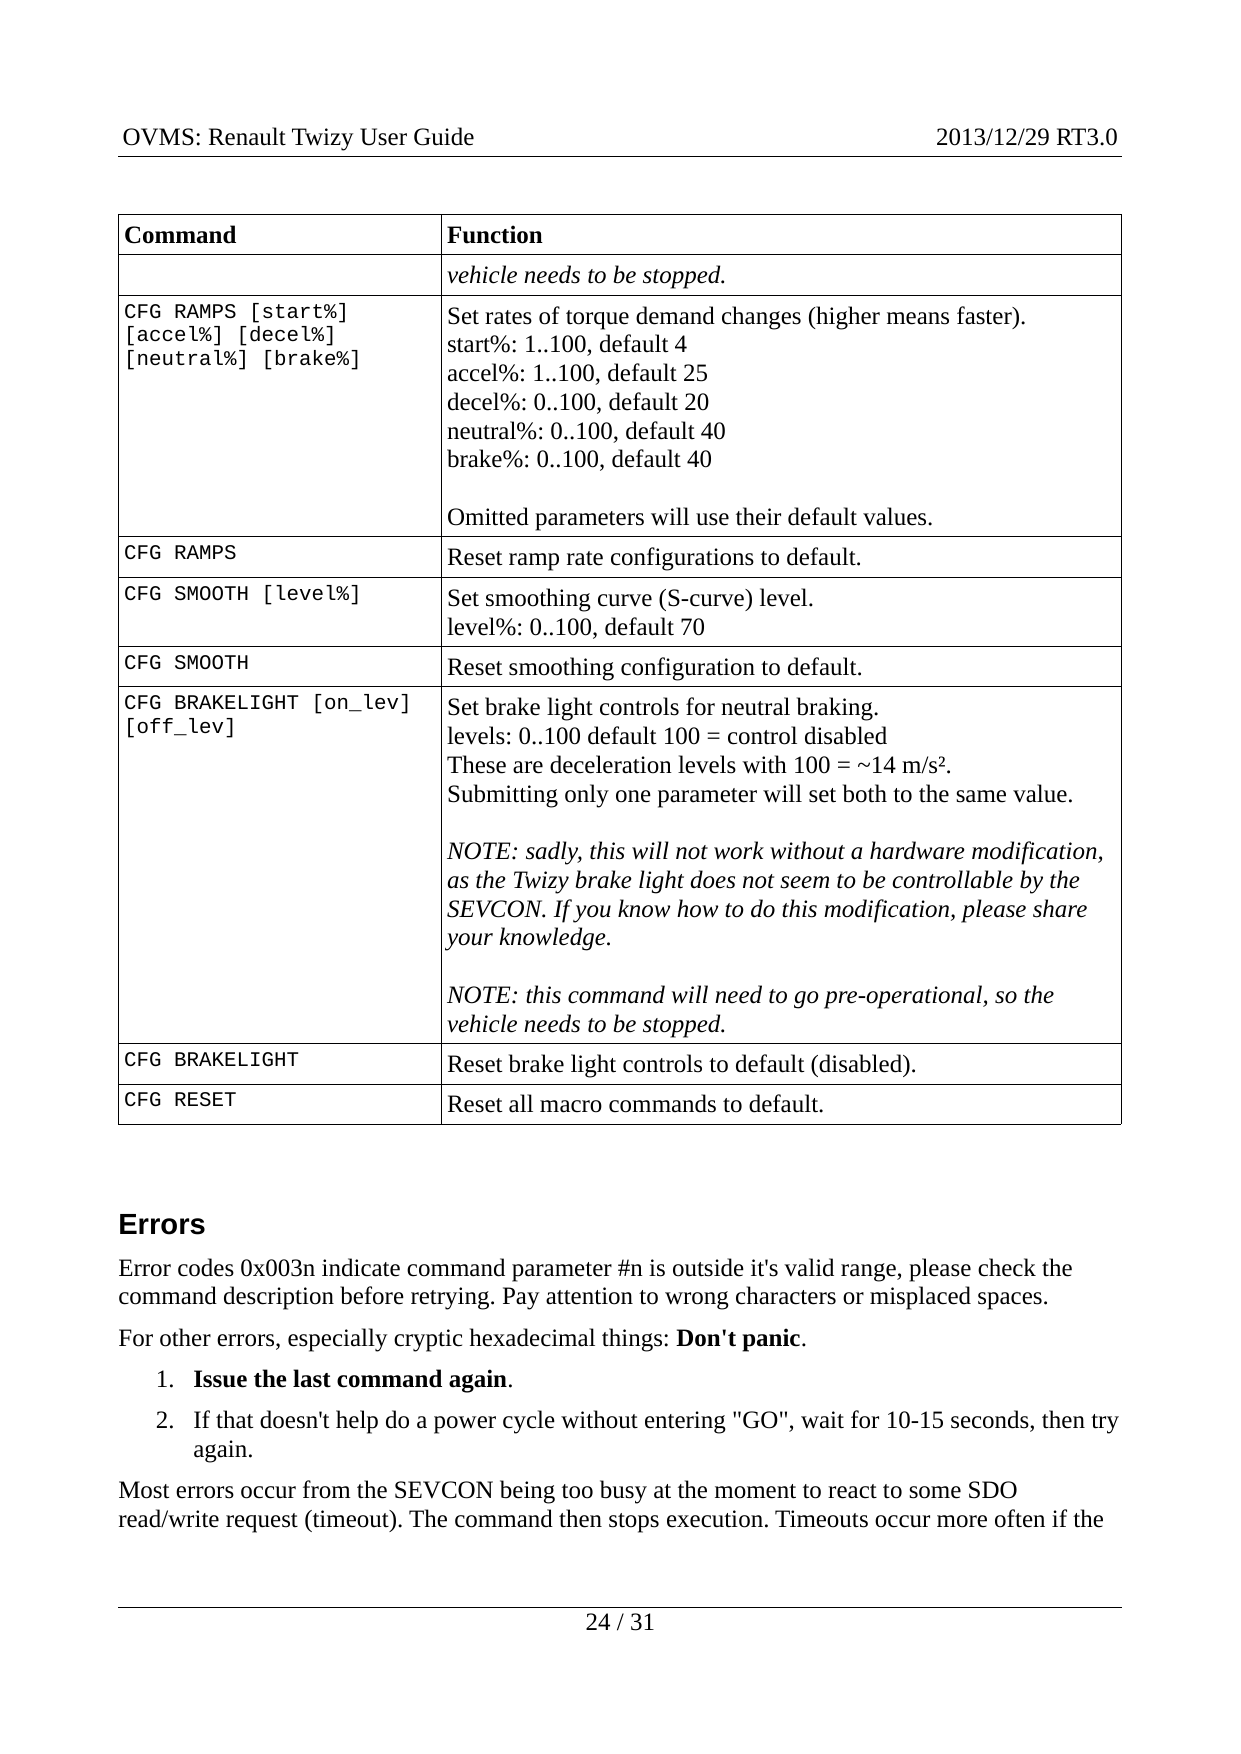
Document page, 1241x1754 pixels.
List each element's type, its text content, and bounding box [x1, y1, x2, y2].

table_header Command [119, 215, 441, 254]
table_cell CFG RAMPS [119, 537, 441, 577]
table_cell Reset brake light controls to default (disabled). [442, 1044, 1121, 1083]
text Most errors occur from the SEVCON being too busy at the moment to react to some SDO read/write request (timeout). The command then stops execution. Timeouts occur more often if the [118, 1475, 1122, 1533]
table_cell Set smoothing curve (S-curve) level. level%: 0..100, default 70 [442, 578, 1121, 646]
table_cell Set brake light controls for neutral braking. levels: 0..100 default 100 = control disabled These are deceleration levels with 100 = ~14 m/s². Submitting only one parameter will set both to the same value. NOTE: sadly, this will not work without a hardware modification, as the Twizy brake light does not seem to be controllable by the SEVCON. If you know how to do this modification, please share your knowledge. NOTE: this command will need to go pre-operational, so the vehicle needs to be stopped. [442, 687, 1121, 1043]
table_cell CFG SMOOTH [119, 647, 441, 686]
table_header Function [442, 215, 1121, 254]
table_cell CFG BRAKELIGHT [on_lev] [off_lev] [119, 687, 441, 1043]
text Error codes 0x003n indicate command parameter #n is outside it's valid range, please check the command description before retrying. Pay attention to wrong characters or misplaced spaces. [118, 1253, 1122, 1310]
table_cell Reset all macro commands to default. [442, 1085, 1121, 1124]
table_cell CFG RAMPS [start%] [accel%] [decel%] [neutral%] [brake%] [119, 296, 441, 536]
table_cell Reset smoothing configuration to default. [442, 647, 1121, 686]
table_cell Set rates of torque demand changes (higher means faster). start%: 1..100, default 4 accel%: 1..100, default 25 decel%: 0..100, default 20 neutral%: 0..100, default 40 brake%: 0..100, default 40 Omitted parameters will use their default values. [442, 296, 1121, 536]
list If that doesn't help do a power cycle without entering "GO", wait for 10-15 seconds, then try again. [156, 1405, 1122, 1463]
table_cell vehicle needs to be stopped. [442, 255, 1121, 295]
table_cell CFG SMOOTH [level%] [119, 578, 441, 646]
table_cell CFG BRAKELIGHT [119, 1044, 441, 1083]
subtitle Errors [118, 1207, 1122, 1240]
table_cell Reset ramp rate configurations to default. [442, 537, 1121, 577]
list Issue the last command again. [156, 1364, 1122, 1393]
table_cell CFG RESET [119, 1085, 441, 1124]
text For other errors, especially cryptic hexadecimal things: Don't panic. [118, 1323, 1122, 1351]
table_cell [119, 255, 441, 295]
